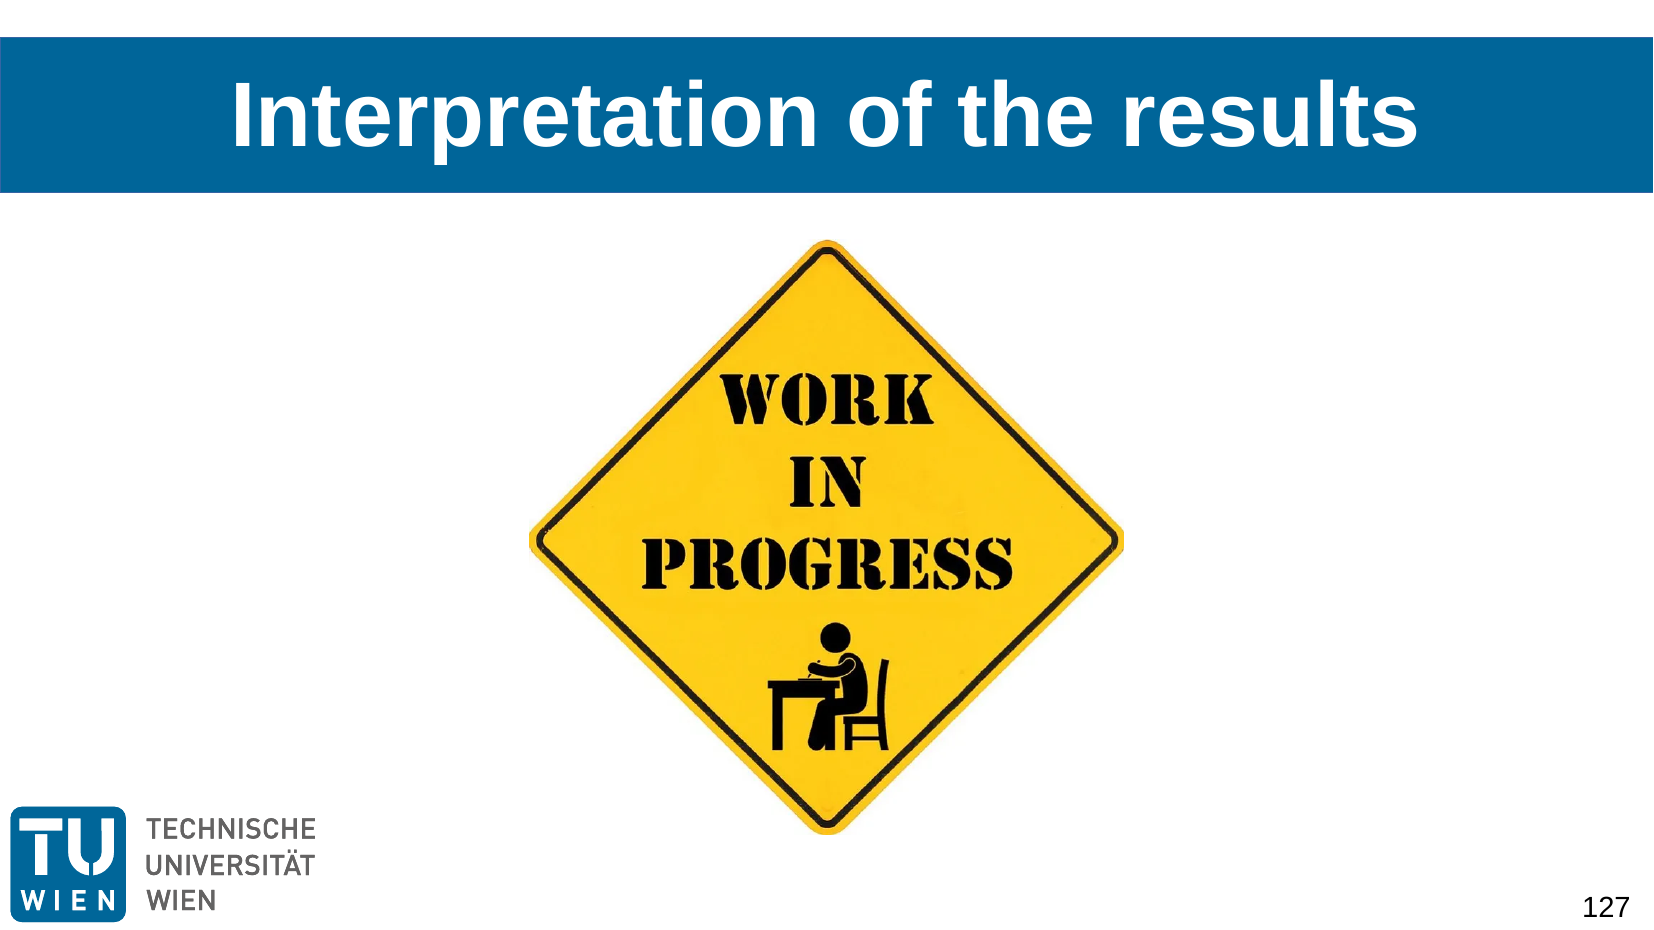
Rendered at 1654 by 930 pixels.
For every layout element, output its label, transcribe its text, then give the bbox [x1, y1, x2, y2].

picture [529, 239, 1124, 835]
title Interpretation of the results [0, 37, 1653, 193]
